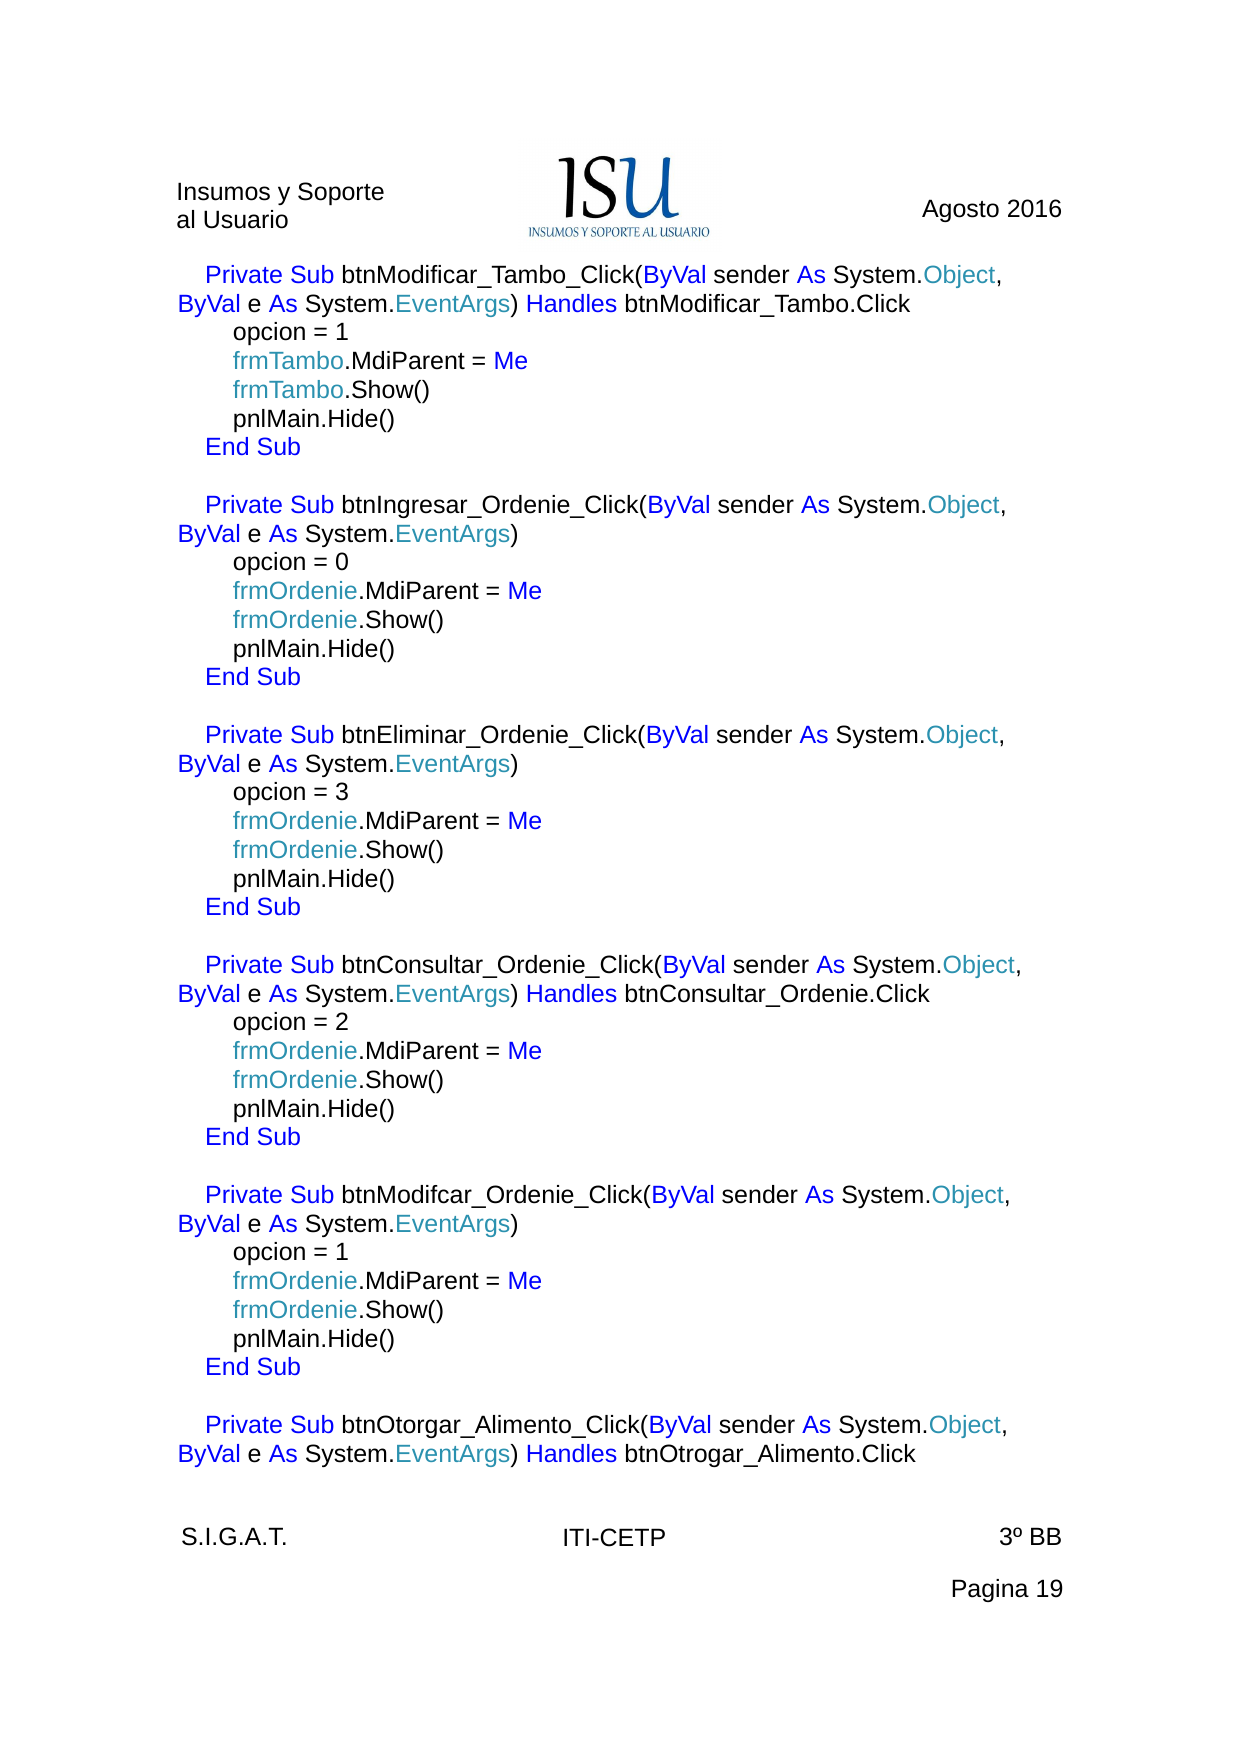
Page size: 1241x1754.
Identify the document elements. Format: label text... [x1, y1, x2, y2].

text frmOrdenie.Show() [177, 1295, 1063, 1323]
text frmOrdenie.MdiParent = Me [177, 806, 1063, 835]
text opcion = 1 [177, 1237, 1063, 1266]
text frmOrdenie.Show() [177, 835, 1063, 863]
text frmOrdenie.MdiParent = Me [177, 1036, 1063, 1065]
text End Sub [177, 432, 1063, 461]
text frmOrdenie.MdiParent = Me [177, 1266, 1063, 1295]
text frmTambo.MdiParent = Me [177, 346, 1063, 375]
text pnlMain.Hide() [177, 1093, 1063, 1122]
text Private Sub btnConsultar_Ordenie_Click(ByVal sender As System.Object, ByVal e As System.EventArgs) Handles btnConsultar_Ordenie.Click [177, 950, 1063, 1007]
text frmOrdenie.MdiParent = Me [177, 576, 1063, 605]
text frmOrdenie.Show() [177, 1065, 1063, 1093]
text End Sub [177, 1352, 1063, 1381]
text Private Sub btnOtorgar_Alimento_Click(ByVal sender As System.Object, ByVal e As System.EventArgs) Handles btnOtrogar_Alimento.Click [177, 1410, 1063, 1467]
text opcion = 3 [177, 777, 1063, 806]
text Private Sub btnModificar_Tambo_Click(ByVal sender As System.Object, ByVal e As System.EventArgs) Handles btnModificar_Tambo.Click [177, 260, 1063, 317]
text frmTambo.Show() [177, 375, 1063, 403]
text pnlMain.Hide() [177, 1323, 1063, 1352]
text Private Sub btnEliminar_Ordenie_Click(ByVal sender As System.Object, ByVal e As System.EventArgs) [177, 720, 1063, 777]
text opcion = 2 [177, 1007, 1063, 1036]
text opcion = 1 [177, 317, 1063, 346]
text pnlMain.Hide() [177, 403, 1063, 432]
picture [517, 138, 723, 252]
text End Sub [177, 662, 1063, 691]
text Private Sub btnModifcar_Ordenie_Click(ByVal sender As System.Object, ByVal e As System.EventArgs) [177, 1180, 1063, 1237]
text Private Sub btnIngresar_Ordenie_Click(ByVal sender As System.Object, ByVal e As System.EventArgs) [177, 490, 1063, 547]
text pnlMain.Hide() [177, 863, 1063, 892]
text opcion = 0 [177, 547, 1063, 576]
text End Sub [177, 892, 1063, 921]
text End Sub [177, 1122, 1063, 1151]
text frmOrdenie.Show() [177, 605, 1063, 633]
text pnlMain.Hide() [177, 633, 1063, 662]
